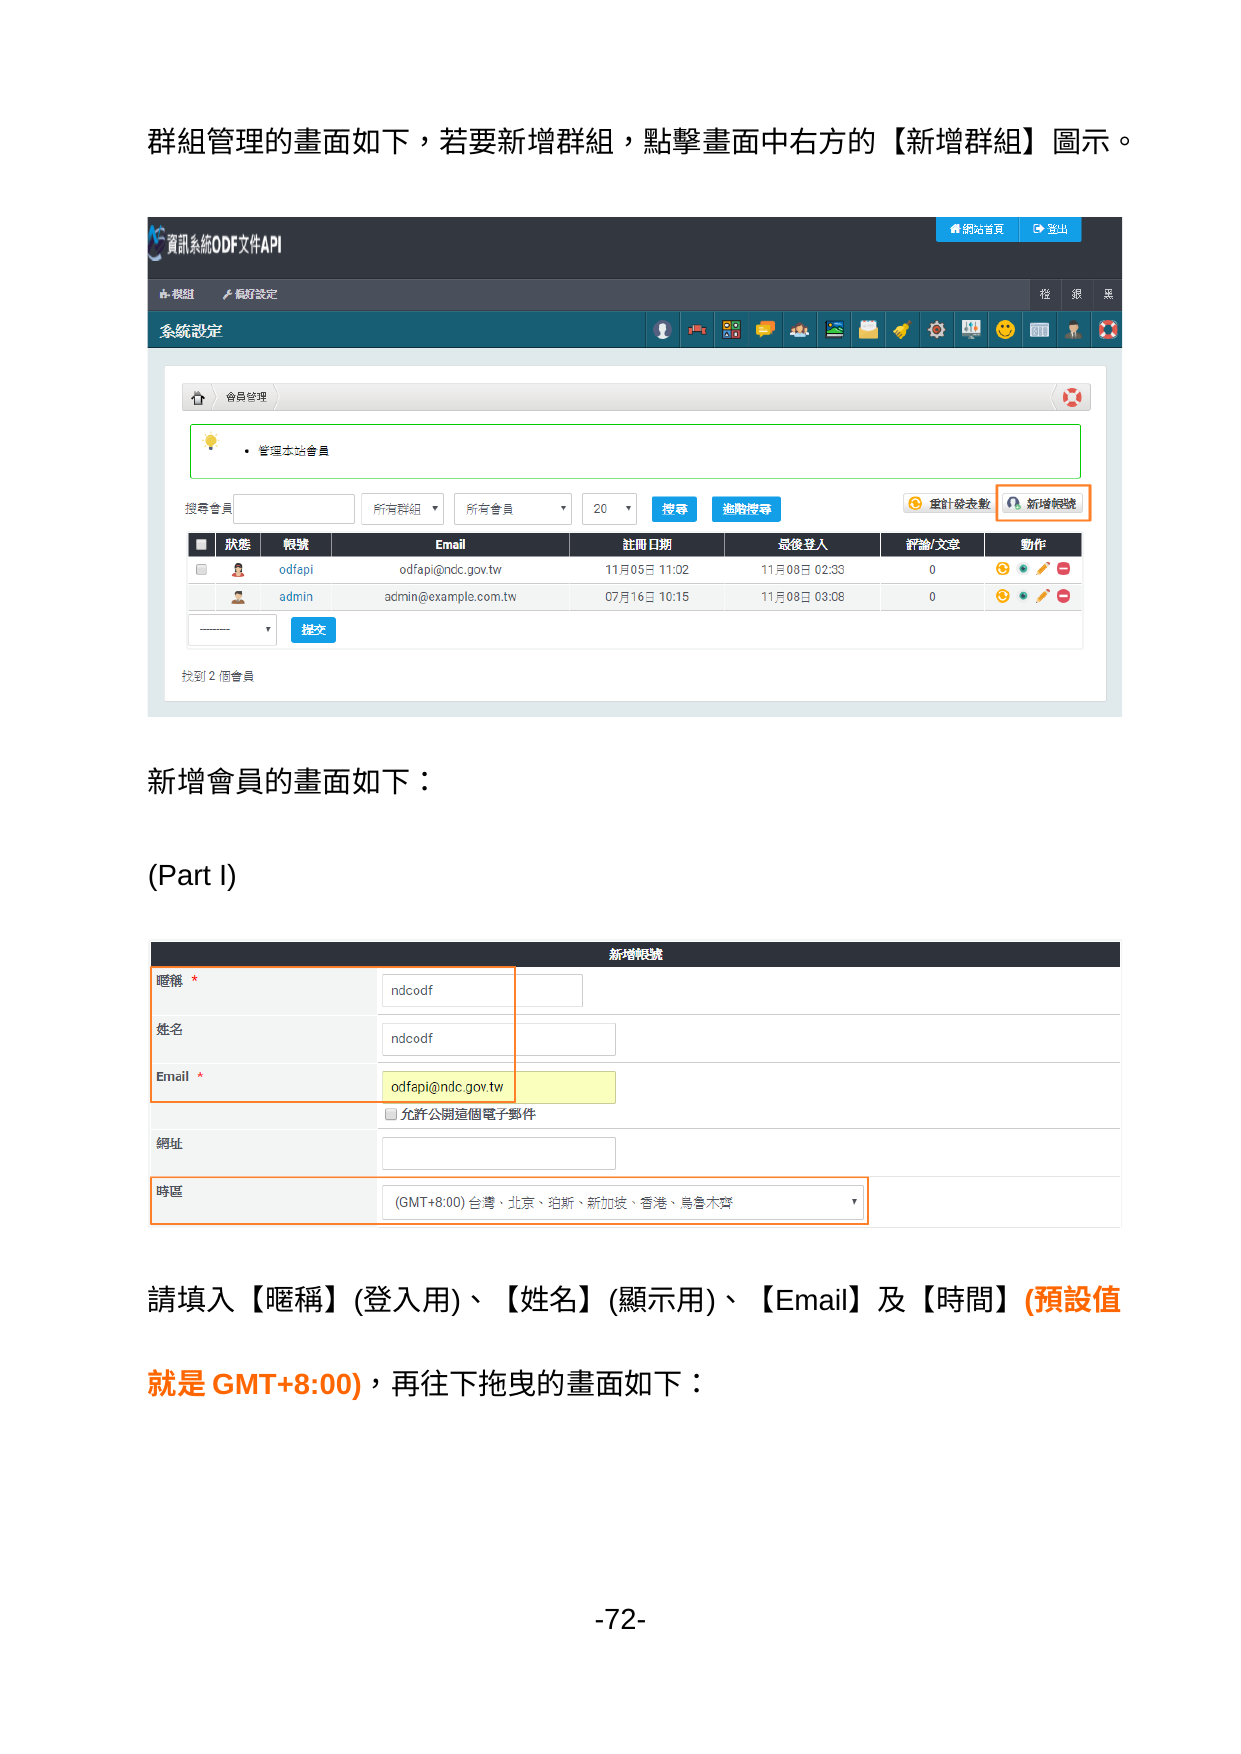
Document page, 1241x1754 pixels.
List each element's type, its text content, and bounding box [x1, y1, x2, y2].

text 群組管理的畫面如下，若要新增群組，點擊畫面中右方的【新增群組】圖示。 [148, 118, 1122, 160]
text 新增會員的畫面如下： [148, 717, 1122, 801]
text 請填入【暱稱】(登入用)、【姓名】(顯示用)、【Email】及【時間】(預設值就是GMT+8:00)，再往下拖曳的畫面如下： [148, 1276, 1122, 1403]
picture [147, 217, 1123, 717]
text (Part I) [148, 858, 1122, 891]
picture [147, 939, 1123, 1228]
